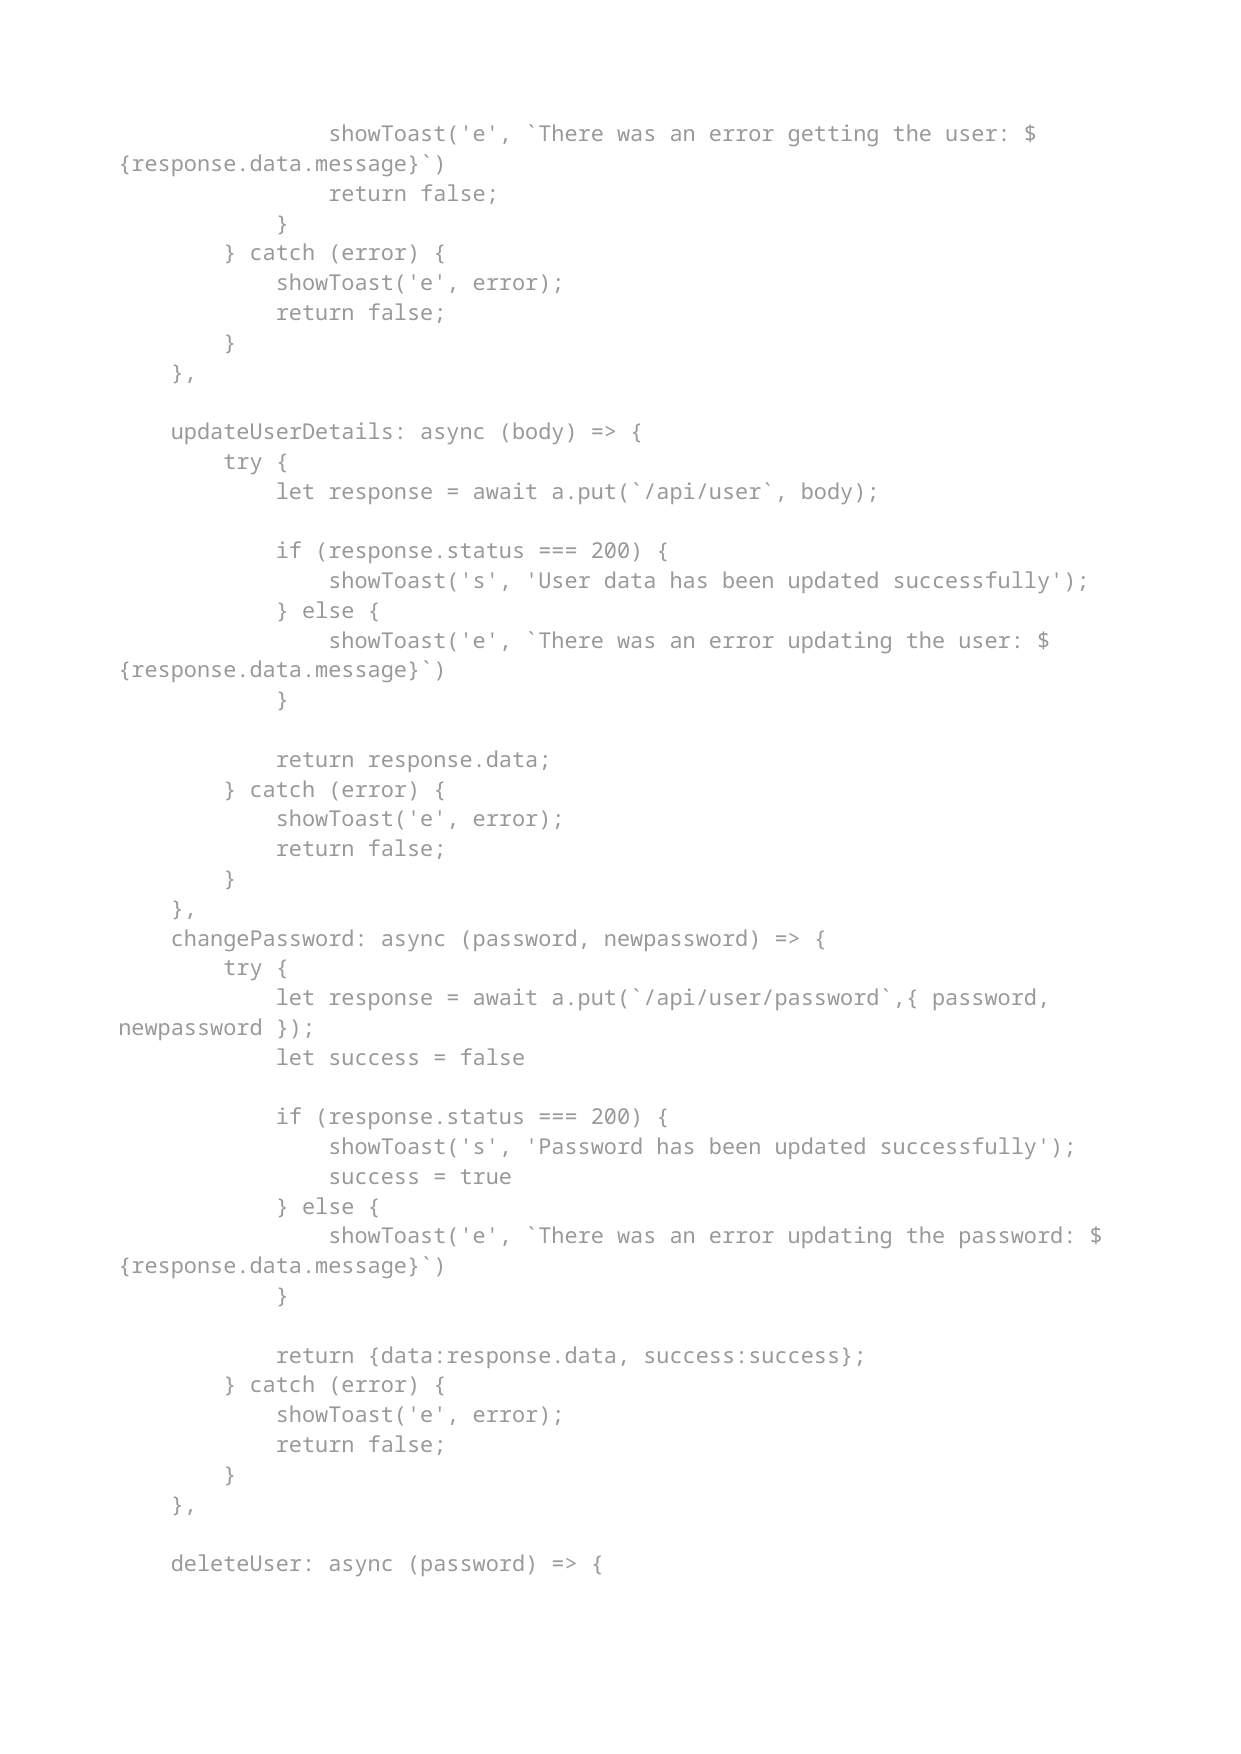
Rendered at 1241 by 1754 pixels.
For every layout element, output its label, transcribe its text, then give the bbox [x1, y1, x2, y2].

text let response = await a.put(`/api/user`, body); [118, 476, 1122, 505]
text if (response.status === 200) { [118, 1101, 1122, 1131]
text showToast('e', error); [118, 803, 1122, 833]
text }, [118, 893, 1122, 922]
text } catch (error) { [118, 237, 1122, 267]
text return false; [118, 297, 1122, 327]
text } [118, 863, 1122, 893]
text showToast('e', `There was an error updating the user: ${response.data.message}`) [118, 624, 1122, 684]
text try { [118, 952, 1122, 982]
text }, [118, 1488, 1122, 1518]
text } catch (error) { [118, 1369, 1122, 1399]
text return false; [118, 833, 1122, 863]
text } catch (error) { [118, 773, 1122, 803]
text } [118, 1459, 1122, 1488]
text deleteUser: async (password) => { [118, 1548, 1122, 1578]
text try { [118, 446, 1122, 476]
text let response = await a.put(`/api/user/password`,{ password, newpassword }); [118, 982, 1122, 1042]
text } [118, 1280, 1122, 1310]
text } [118, 207, 1122, 237]
text } else { [118, 595, 1122, 624]
text return false; [118, 178, 1122, 207]
text }, [118, 356, 1122, 386]
text } else { [118, 1191, 1122, 1220]
text return response.data; [118, 744, 1122, 773]
text } [118, 684, 1122, 714]
text } [118, 327, 1122, 356]
text if (response.status === 200) { [118, 535, 1122, 565]
text return false; [118, 1429, 1122, 1459]
text showToast('e', `There was an error updating the password: ${response.data.message}`) [118, 1220, 1122, 1280]
text return {data:response.data, success:success}; [118, 1339, 1122, 1369]
text showToast('e', error); [118, 1399, 1122, 1429]
text showToast('s', 'Password has been updated successfully'); [118, 1131, 1122, 1161]
text updateUserDetails: async (body) => { [118, 416, 1122, 446]
text showToast('e', error); [118, 267, 1122, 297]
text showToast('e', `There was an error getting the user: ${response.data.message}`) [118, 118, 1122, 178]
text let success = false [118, 1042, 1122, 1071]
text changePassword: async (password, newpassword) => { [118, 922, 1122, 952]
text showToast('s', 'User data has been updated successfully'); [118, 565, 1122, 595]
text success = true [118, 1161, 1122, 1191]
